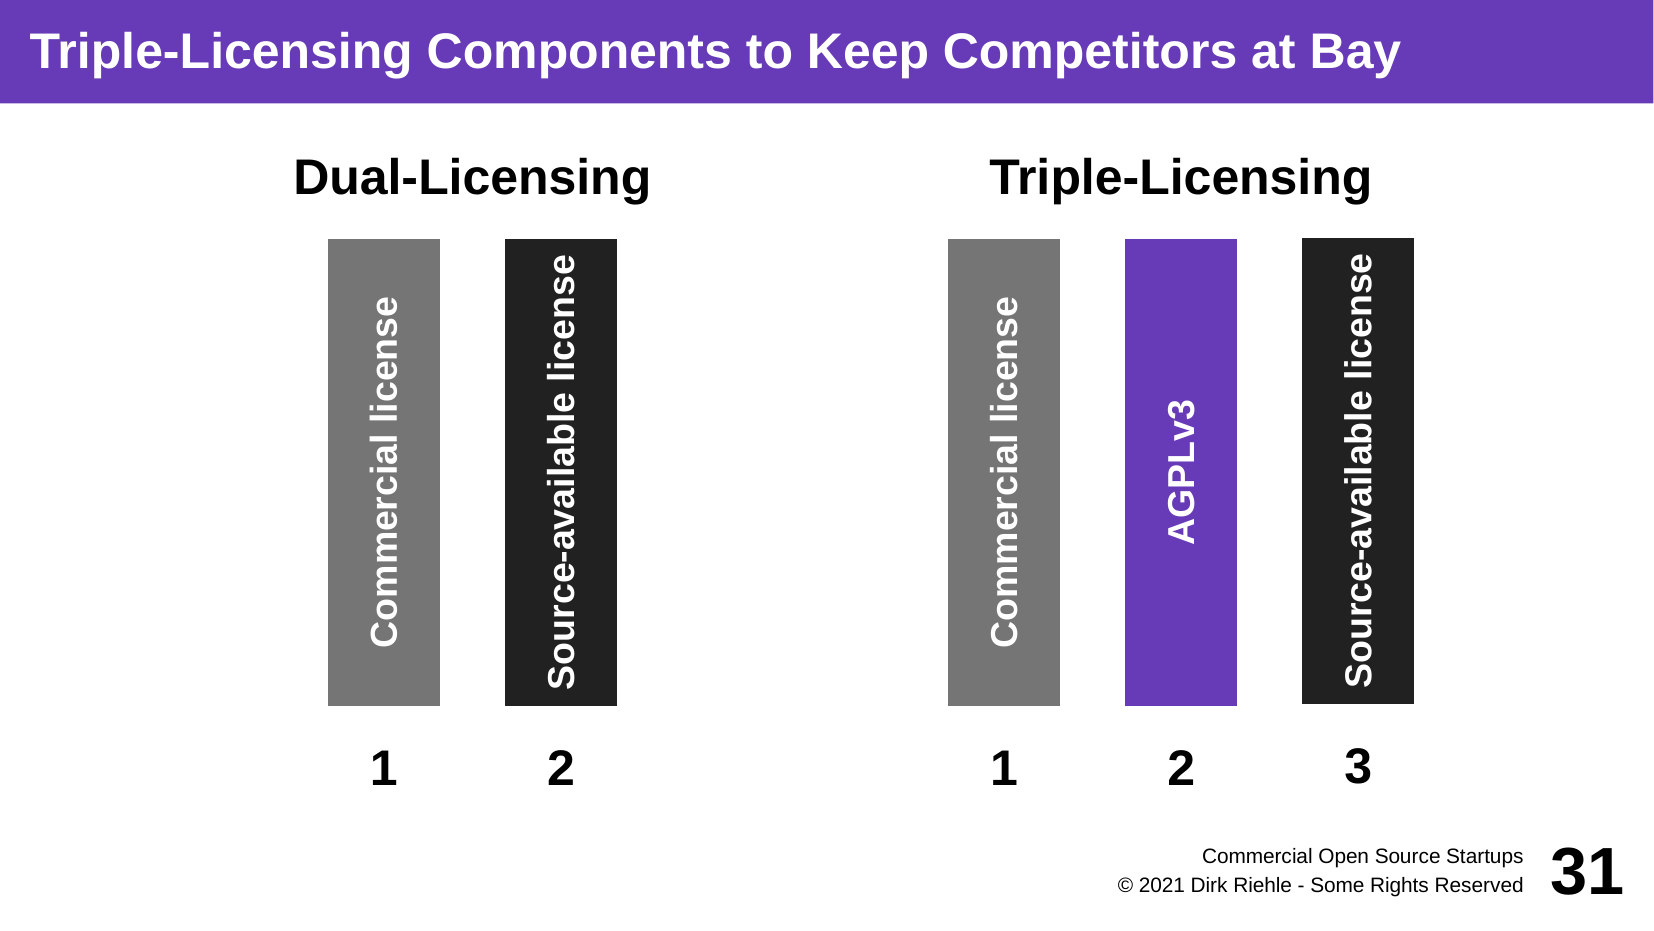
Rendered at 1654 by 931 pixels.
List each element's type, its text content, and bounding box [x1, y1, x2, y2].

text_box Dual-Licensing [236, 118, 709, 237]
text_box 2 [1122, 708, 1241, 827]
title Triple-Licensing Components to Keep Competitors at Bay [0, 0, 1654, 104]
text_box Commercial license [944, 237, 1063, 708]
text_box Commercial license [324, 237, 443, 708]
text_box 3 [1299, 707, 1418, 826]
text_box Source-available license [1299, 234, 1418, 707]
text_box 1 [324, 708, 443, 827]
text_box Source-available license [501, 237, 621, 708]
text_box AGPLv3 [1122, 237, 1241, 708]
text_box Triple-Licensing [944, 118, 1418, 237]
text_box 1 [944, 708, 1063, 827]
text_box 2 [501, 708, 621, 827]
